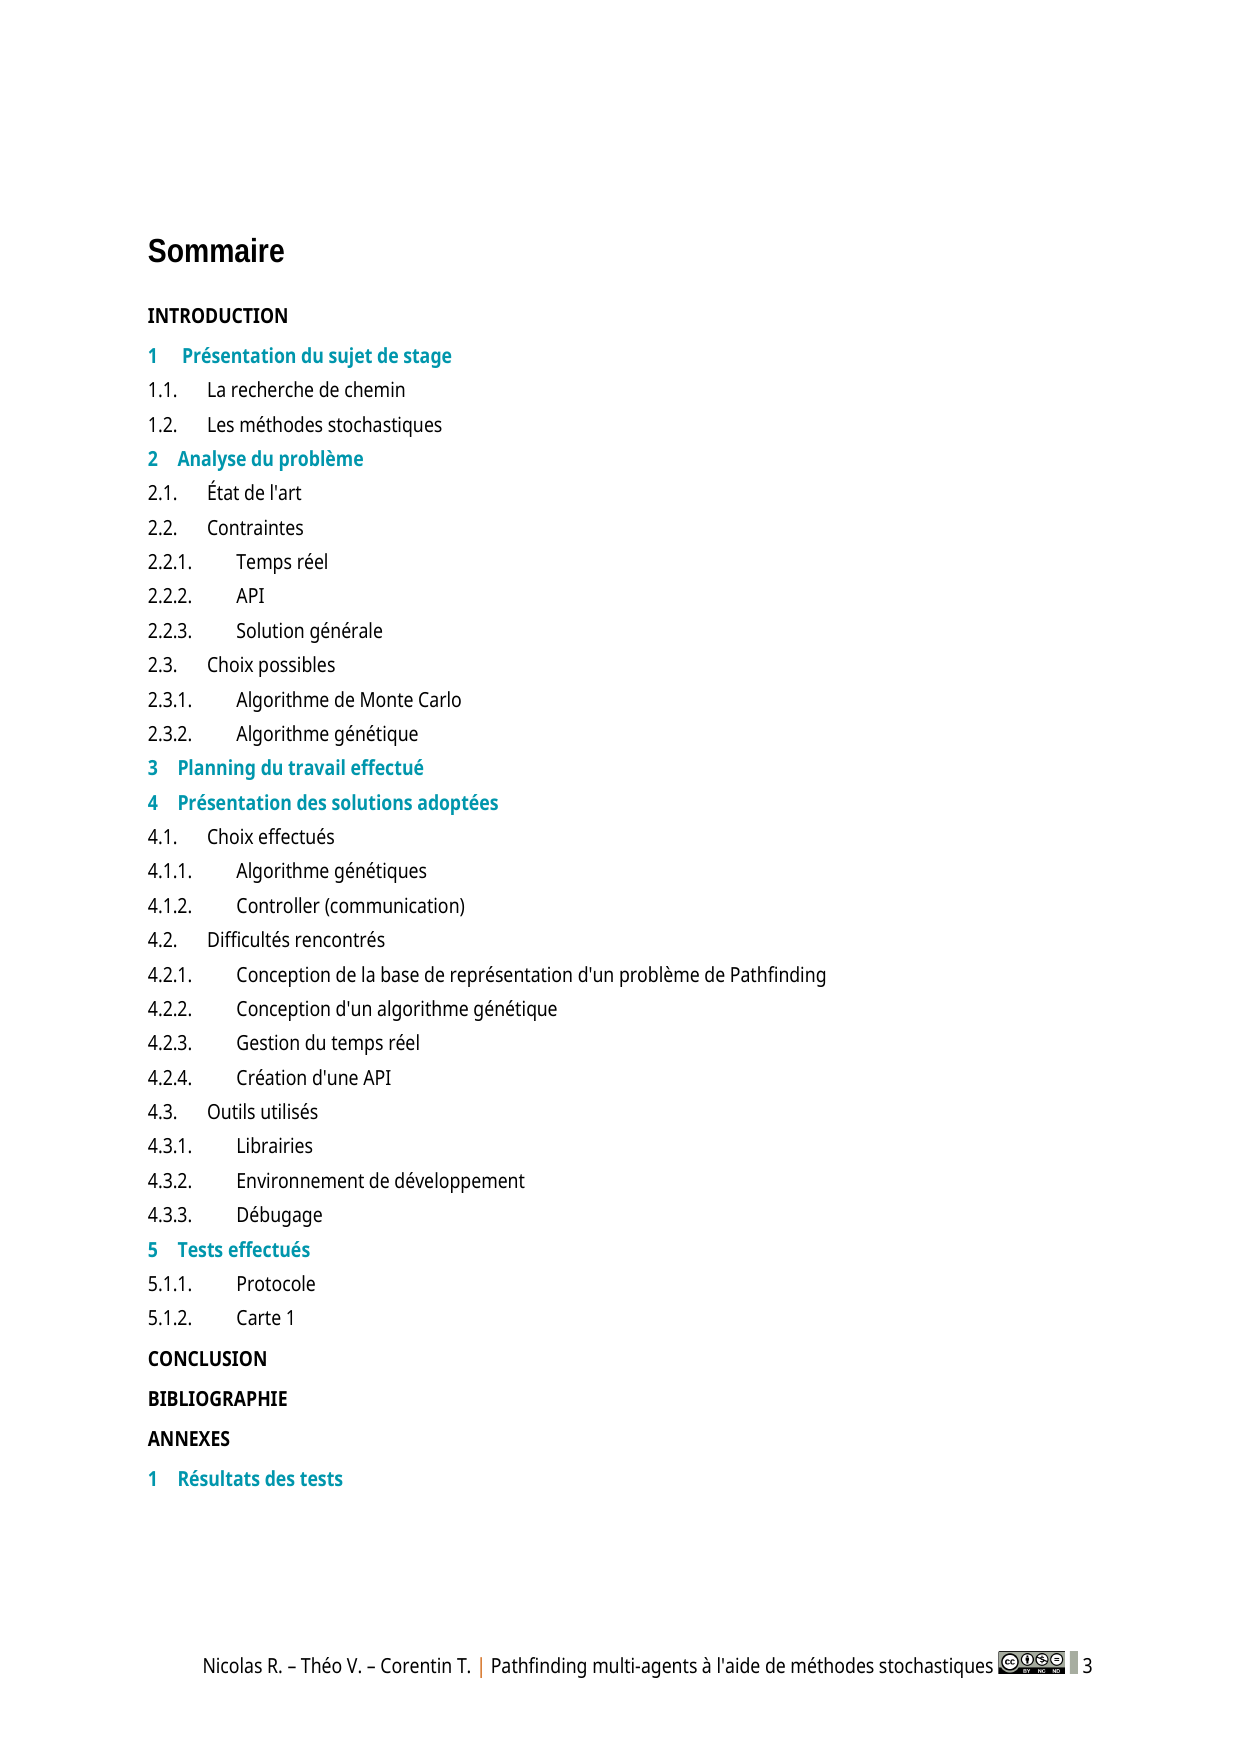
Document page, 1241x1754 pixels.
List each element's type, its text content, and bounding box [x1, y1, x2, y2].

text 5.1.2. Carte 1 [148, 1303, 1092, 1332]
text 2.2.2. API [148, 582, 1092, 610]
text 2.3.1. Algorithme de Monte Carlo [148, 685, 1092, 713]
text 1 Résultats des tests [148, 1464, 1092, 1493]
picture [1069, 1651, 1078, 1674]
text 4.1.1. Algorithme génétiques [148, 857, 1092, 885]
text 2 Analyse du problème [148, 444, 1092, 472]
text 3 Planning du travail effectué [148, 753, 1092, 782]
text 5.1.1. Protocole [148, 1269, 1092, 1297]
text Conclusion [148, 1344, 1092, 1372]
text 2.1. État de l'art [148, 478, 1092, 507]
text 4.3.1. Librairies [148, 1132, 1092, 1160]
subtitle Sommaire [148, 231, 1092, 269]
text 2.3. Choix possibles [148, 650, 1092, 679]
text Annexes [148, 1424, 1092, 1452]
text 2.2.1. Temps réel [148, 547, 1092, 576]
text Introduction [148, 301, 1092, 329]
text 2.2.3. Solution générale [148, 616, 1092, 644]
text 4.2.1. Conception de la base de représentation d'un problème de Pathfinding [148, 960, 1092, 988]
text 2.2. Contraintes [148, 513, 1092, 541]
text 1.2. Les méthodes stochastiques [148, 410, 1092, 438]
text 4.1.2. Controller (communication) [148, 891, 1092, 919]
text 4.1. Choix effectués [148, 822, 1092, 851]
text 4.2.2. Conception d'un algorithme génétique [148, 994, 1092, 1022]
picture [998, 1651, 1065, 1674]
text 4.2. Difficultés rencontrés [148, 925, 1092, 954]
text 5 Tests effectués [148, 1235, 1092, 1263]
text 4.2.3. Gestion du temps réel [148, 1028, 1092, 1057]
text 4.2.4. Création d'une API [148, 1063, 1092, 1091]
text 4.3.3. Débugage [148, 1200, 1092, 1229]
text 2.3.2. Algorithme génétique [148, 719, 1092, 747]
text 1 Présentation du sujet de stage [148, 341, 1092, 369]
text 1.1. La recherche de chemin [148, 375, 1092, 404]
text Bibliographie [148, 1384, 1092, 1412]
text 4.3. Outils utilisés [148, 1097, 1092, 1126]
text 4.3.2. Environnement de développement [148, 1166, 1092, 1194]
text 4 Présentation des solutions adoptées [148, 788, 1092, 816]
